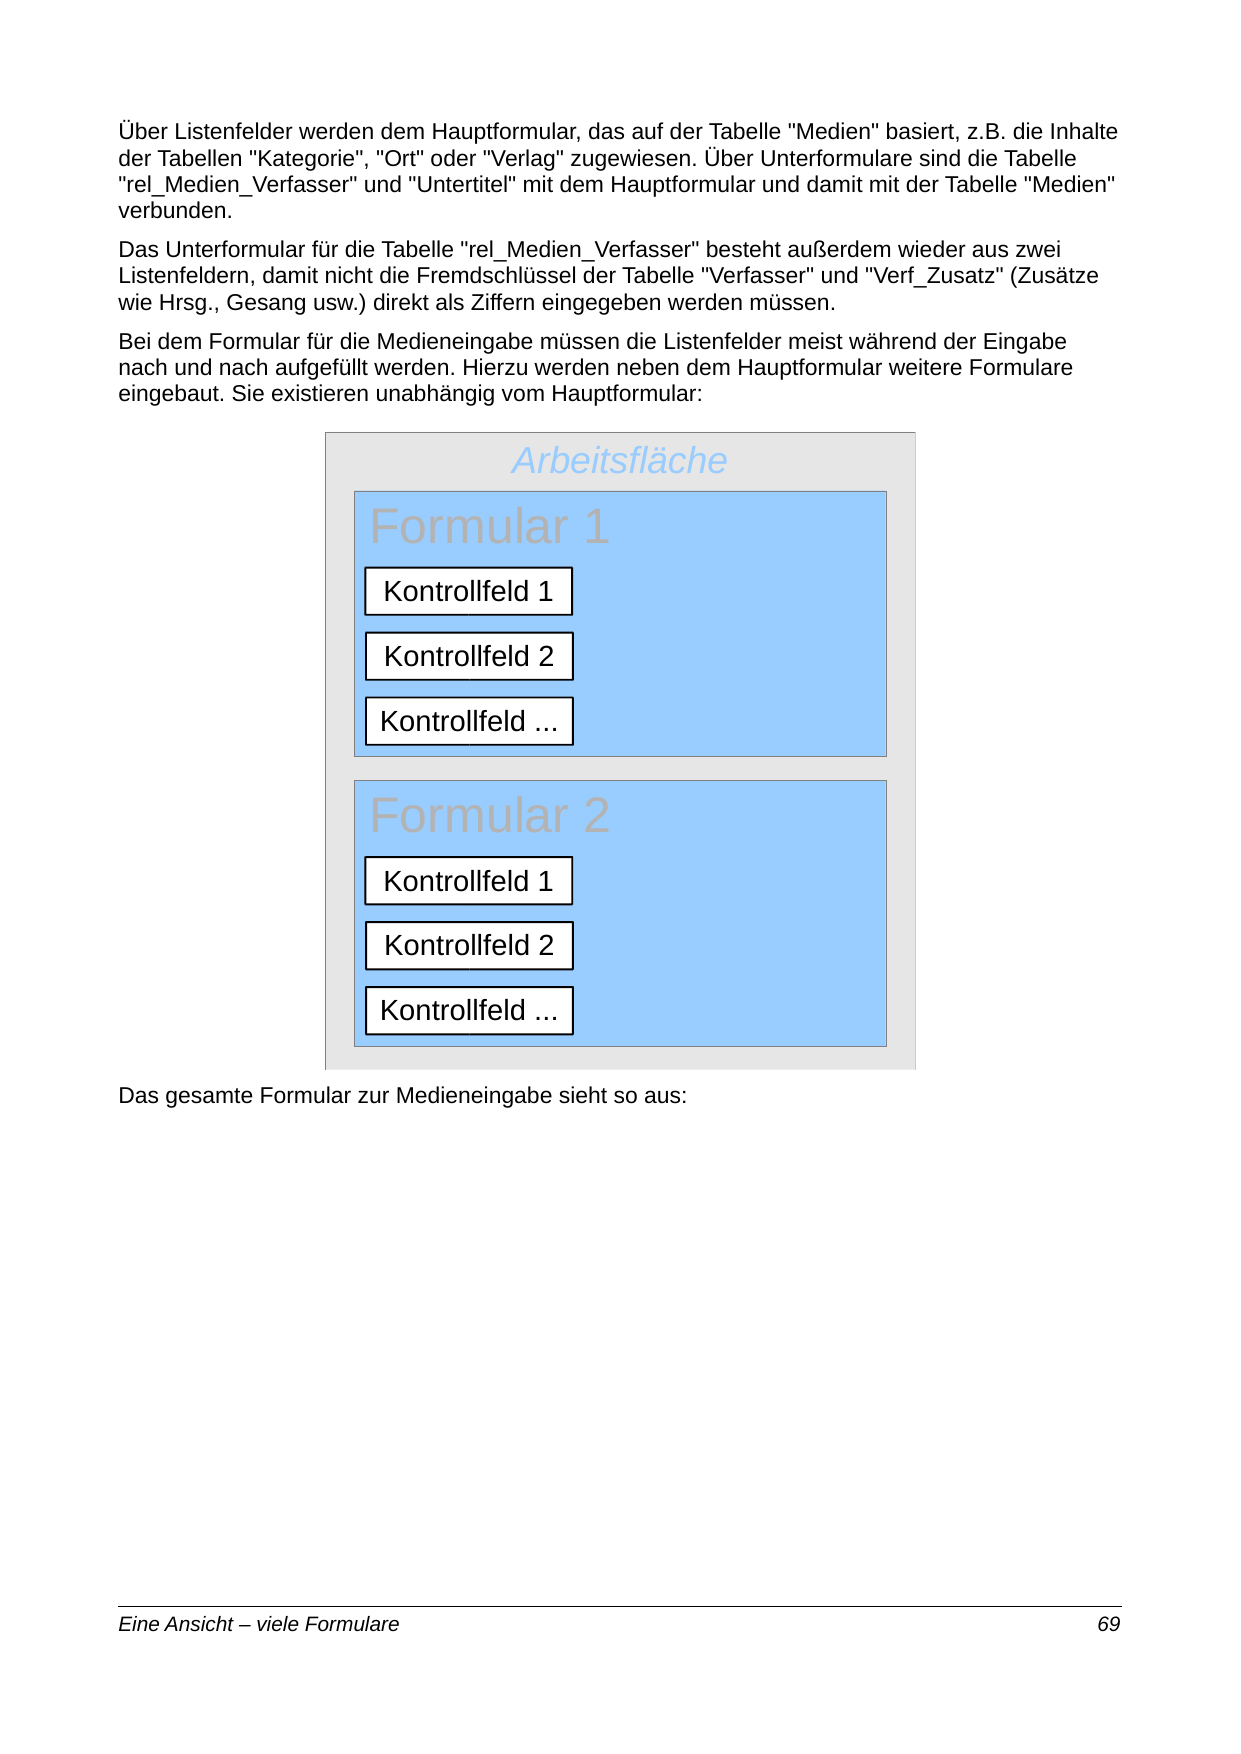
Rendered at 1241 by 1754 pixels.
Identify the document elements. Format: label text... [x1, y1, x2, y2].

text Bei dem Formular für die Medieneingabe müssen die Listenfelder meist während der Eingabe nach und nach aufgefüllt werden. Hierzu werden neben dem Hauptformular weitere Formulare eingebaut. Sie existieren unabhängig vom Hauptformular: [118, 328, 1122, 407]
text Über Listenfelder werden dem Hauptformular, das auf der Tabelle "Medien" basiert, z.B. die Inhalte der Tabellen "Kategorie", "Ort" oder "Verlag" zugewiesen. Über Unterformulare sind die Tabelle "rel_Medien_Verfasser" und "Untertitel" mit dem Hauptformular und damit mit der Tabelle "Medien" verbunden. [118, 118, 1122, 223]
text Das Unterformular für die Tabelle "rel_Medien_Verfasser" besteht außerdem wieder aus zwei Listenfeldern, damit nicht die Fremdschlüssel der Tabelle "Verfasser" und "Verf_Zusatz" (Zusätze wie Hrsg., Gesang usw.) direkt als Ziffern eingegeben werden müssen. [118, 236, 1122, 315]
text Das gesamte Formular zur Medieneingabe sieht so aus: [118, 1082, 1122, 1108]
